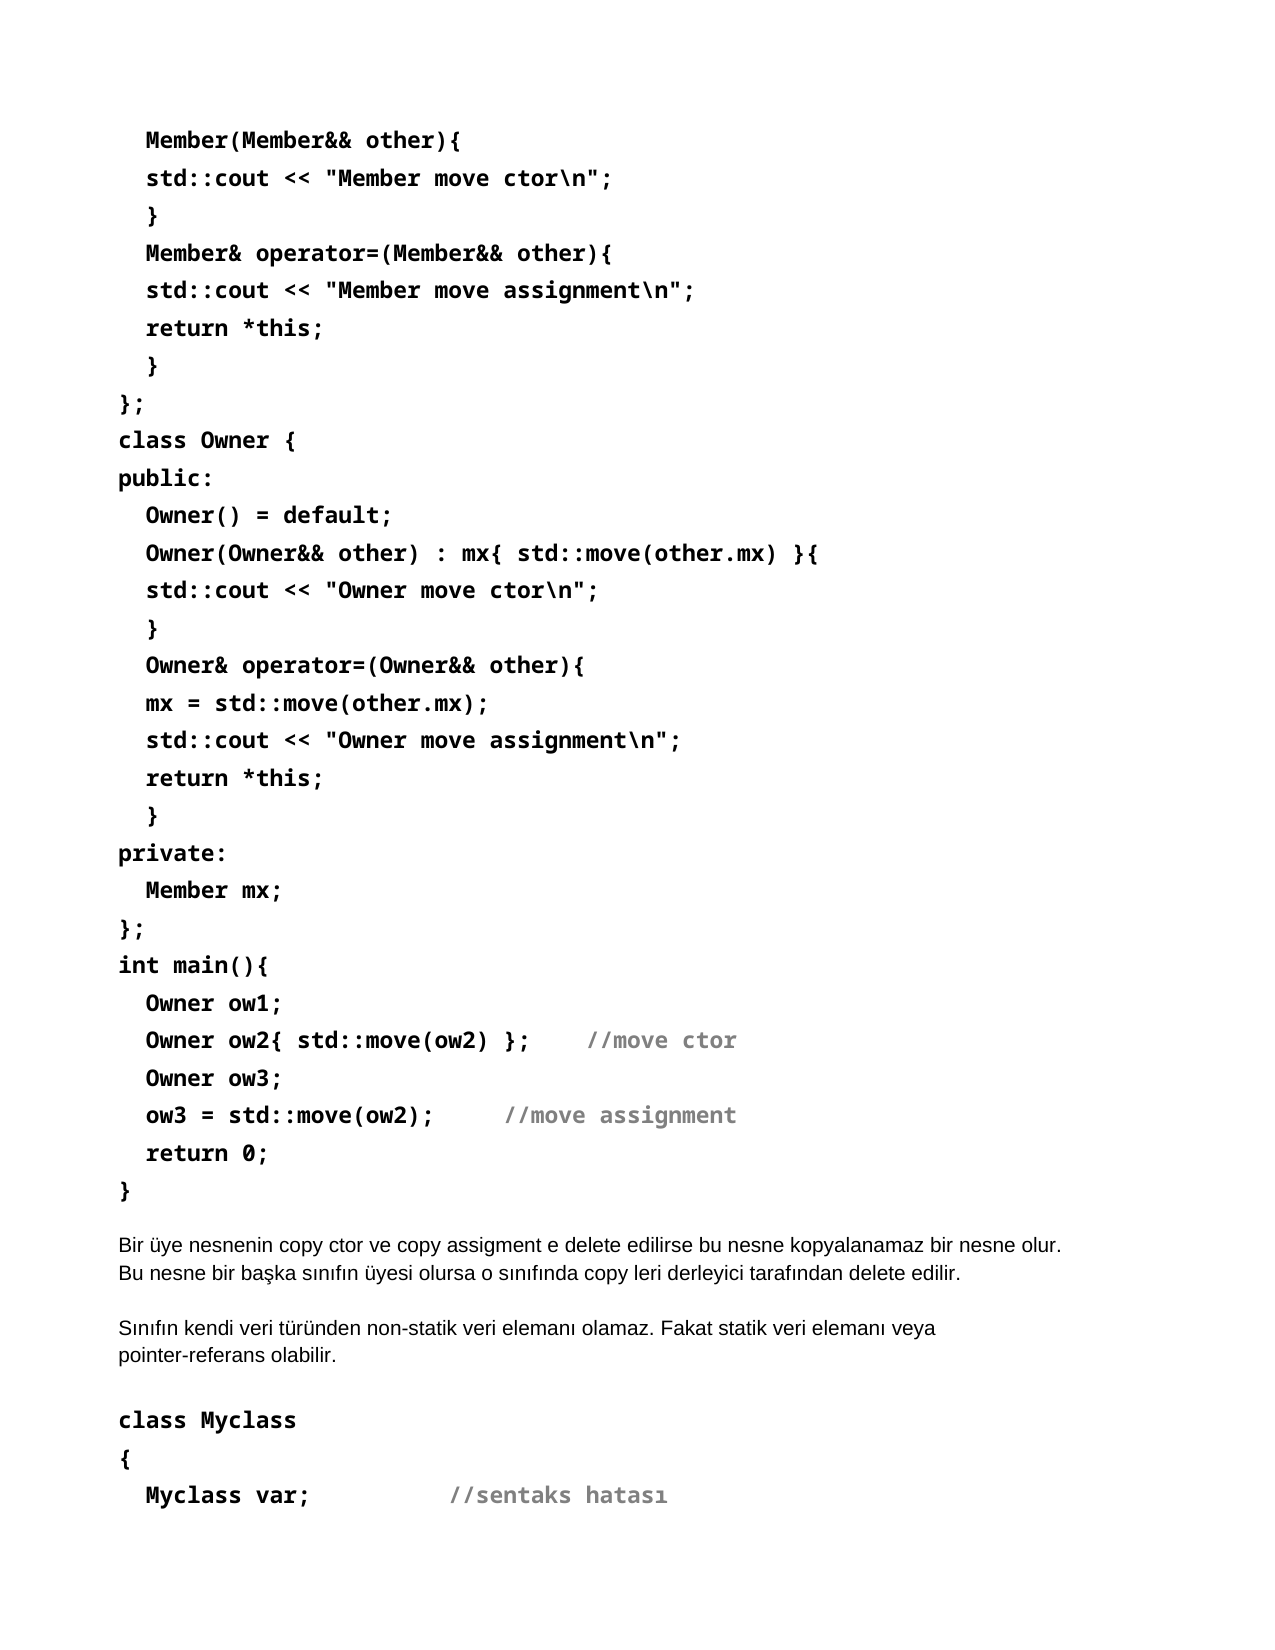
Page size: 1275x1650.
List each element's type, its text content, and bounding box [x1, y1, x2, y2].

text private: [118, 831, 1157, 868]
text class Myclass [118, 1398, 1157, 1436]
text Bu nesne bir başka sınıfın üyesi olursa o sınıfında copy leri derleyici tarafından delete edilir. [118, 1261, 1157, 1284]
text std::cout << "Owner move ctor\n"; [118, 568, 1157, 606]
text std::cout << "Member move ctor\n"; [118, 156, 1157, 193]
text Member(Member&& other){ [118, 118, 1157, 156]
text public: [118, 456, 1157, 493]
text Owner ow3; [118, 1056, 1157, 1093]
text Sınıfın kendi veri türünden non-statik veri elemanı olamaz. Fakat statik veri elemanı veya [118, 1316, 1157, 1339]
text } [118, 193, 1157, 231]
text Owner ow2{ std::move(ow2) }; //move ctor [118, 1018, 1157, 1056]
text class Owner { [118, 418, 1157, 456]
text { [118, 1436, 1157, 1473]
text Myclass var; //sentaks hatası [118, 1473, 1157, 1511]
text Bir üye nesnenin copy ctor ve copy assigment e delete edilirse bu nesne kopyalanamaz bir nesne olur. [118, 1233, 1157, 1257]
text Owner(Owner&& other) : mx{ std::move(other.mx) }{ [118, 531, 1157, 568]
text std::cout << "Member move assignment\n"; [118, 268, 1157, 306]
text std::cout << "Owner move assignment\n"; [118, 718, 1157, 756]
text return *this; [118, 306, 1157, 343]
text ow3 = std::move(ow2); //move assignment [118, 1093, 1157, 1131]
text return 0; [118, 1131, 1157, 1168]
text } [118, 343, 1157, 381]
text return *this; [118, 756, 1157, 793]
text mx = std::move(other.mx); [118, 681, 1157, 718]
text } [118, 793, 1157, 831]
text } [118, 1168, 1157, 1206]
text int main(){ [118, 943, 1157, 981]
text } [118, 606, 1157, 643]
text Owner& operator=(Owner&& other){ [118, 643, 1157, 681]
text Owner ow1; [118, 981, 1157, 1018]
text Member mx; [118, 868, 1157, 906]
text pointer-referans olabilir. [118, 1343, 1157, 1367]
text }; [118, 906, 1157, 943]
text Owner() = default; [118, 493, 1157, 531]
text Member& operator=(Member&& other){ [118, 231, 1157, 268]
text }; [118, 381, 1157, 418]
